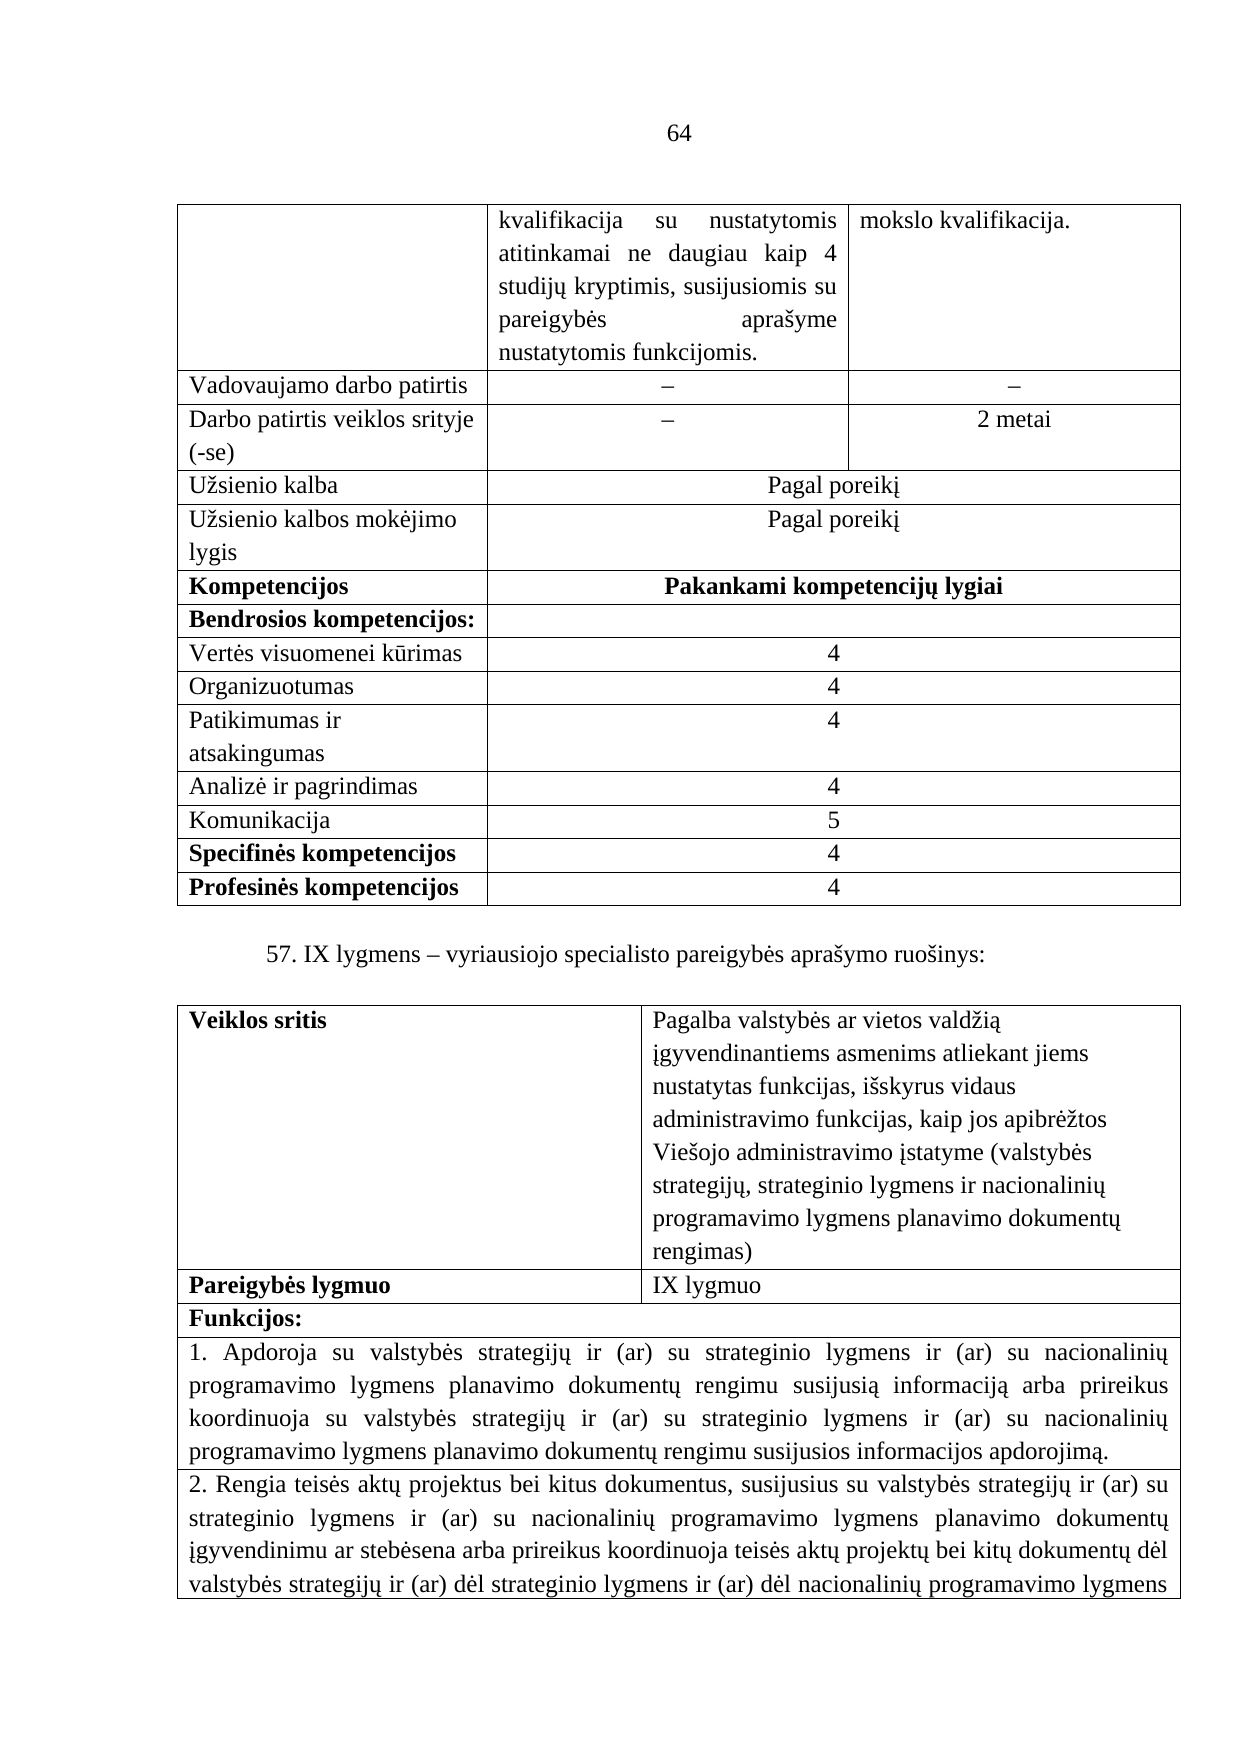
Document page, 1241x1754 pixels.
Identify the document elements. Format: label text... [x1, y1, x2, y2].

table_cell 4 [488, 672, 1180, 704]
table_cell Specifinės kompetencijos [178, 839, 487, 872]
table_cell Darbo patirtis veiklos srityje (-se) [178, 405, 487, 470]
table_cell – [488, 405, 848, 470]
table_cell Profesinės kompetencijos [178, 873, 487, 905]
table_cell [178, 205, 487, 370]
table_cell 4 [488, 873, 1180, 905]
text 57. IX lygmens – vyriausiojo specialisto pareigybės aprašymo ruošinys: [177, 939, 1181, 967]
table_cell 4 [488, 772, 1180, 804]
table_cell Patikimumas ir atsakingumas [178, 705, 487, 771]
table_cell 2 metai [849, 405, 1180, 470]
table_cell IX lygmuo [642, 1270, 1180, 1303]
table_cell 2. Rengia teisės aktų projektus bei kitus dokumentus, susijusius su valstybės strategijų ir (ar) su strateginio lygmens ir (ar) su nacionalinių programavimo lygmens planavimo dokumentų įgyvendinimu ar stebėsena arba prireikus koordinuoja teisės aktų projektų bei kitų dokumentų dėl valstybės strategijų ir (ar) dėl strateginio lygmens ir (ar) dėl nacionalinių programavimo lygmens [178, 1470, 1180, 1597]
table_cell [488, 605, 1180, 637]
table_cell Pagal poreikį [488, 471, 1180, 504]
table_cell Vadovaujamo darbo patirtis [178, 371, 487, 403]
table_cell mokslo kvalifikacija. [849, 205, 1180, 370]
table_cell Užsienio kalba [178, 471, 487, 504]
table_cell Funkcijos: [178, 1304, 1180, 1336]
table_cell 4 [488, 839, 1180, 872]
table_cell Analizė ir pagrindimas [178, 772, 487, 804]
table_cell Užsienio kalbos mokėjimo lygis [178, 505, 487, 570]
table_header Veiklos sritis [178, 1006, 641, 1269]
table_cell Bendrosios kompetencijos: [178, 605, 487, 637]
table_cell – [849, 371, 1180, 403]
table_cell 5 [488, 806, 1180, 838]
table_header Pagalba valstybės ar vietos valdžią įgyvendinantiems asmenims atliekant jiems nustatytas funkcijas, išskyrus vidaus administravimo funkcijas, kaip jos apibrėžtos Viešojo administravimo įstatyme (valstybės strategijų, strateginio lygmens ir nacionalinių programavimo lygmens planavimo dokumentų rengimas) [642, 1006, 1180, 1269]
table_cell Pakankami kompetencijų lygiai [488, 571, 1180, 604]
table_cell Pareigybės lygmuo [178, 1270, 641, 1303]
table_cell – [488, 371, 848, 403]
table_cell Pagal poreikį [488, 505, 1180, 570]
table_cell 4 [488, 638, 1180, 671]
table_cell Organizuotumas [178, 672, 487, 704]
table_cell Kompetencijos [178, 571, 487, 604]
table_cell 1. Apdoroja su valstybės strategijų ir (ar) su strateginio lygmens ir (ar) su nacionalinių programavimo lygmens planavimo dokumentų rengimu susijusią informaciją arba prireikus koordinuoja su valstybės strategijų ir (ar) su strateginio lygmens ir (ar) su nacionalinių programavimo lygmens planavimo dokumentų rengimu susijusios informacijos apdorojimą. [178, 1338, 1180, 1469]
table_cell kvalifikacija su nustatytomis atitinkamai ne daugiau kaip 4 studijų kryptimis, susijusiomis su pareigybės aprašyme nustatytomis funkcijomis. [488, 205, 848, 370]
table_cell Komunikacija [178, 806, 487, 838]
table_cell Vertės visuomenei kūrimas [178, 638, 487, 671]
table_cell 4 [488, 705, 1180, 771]
